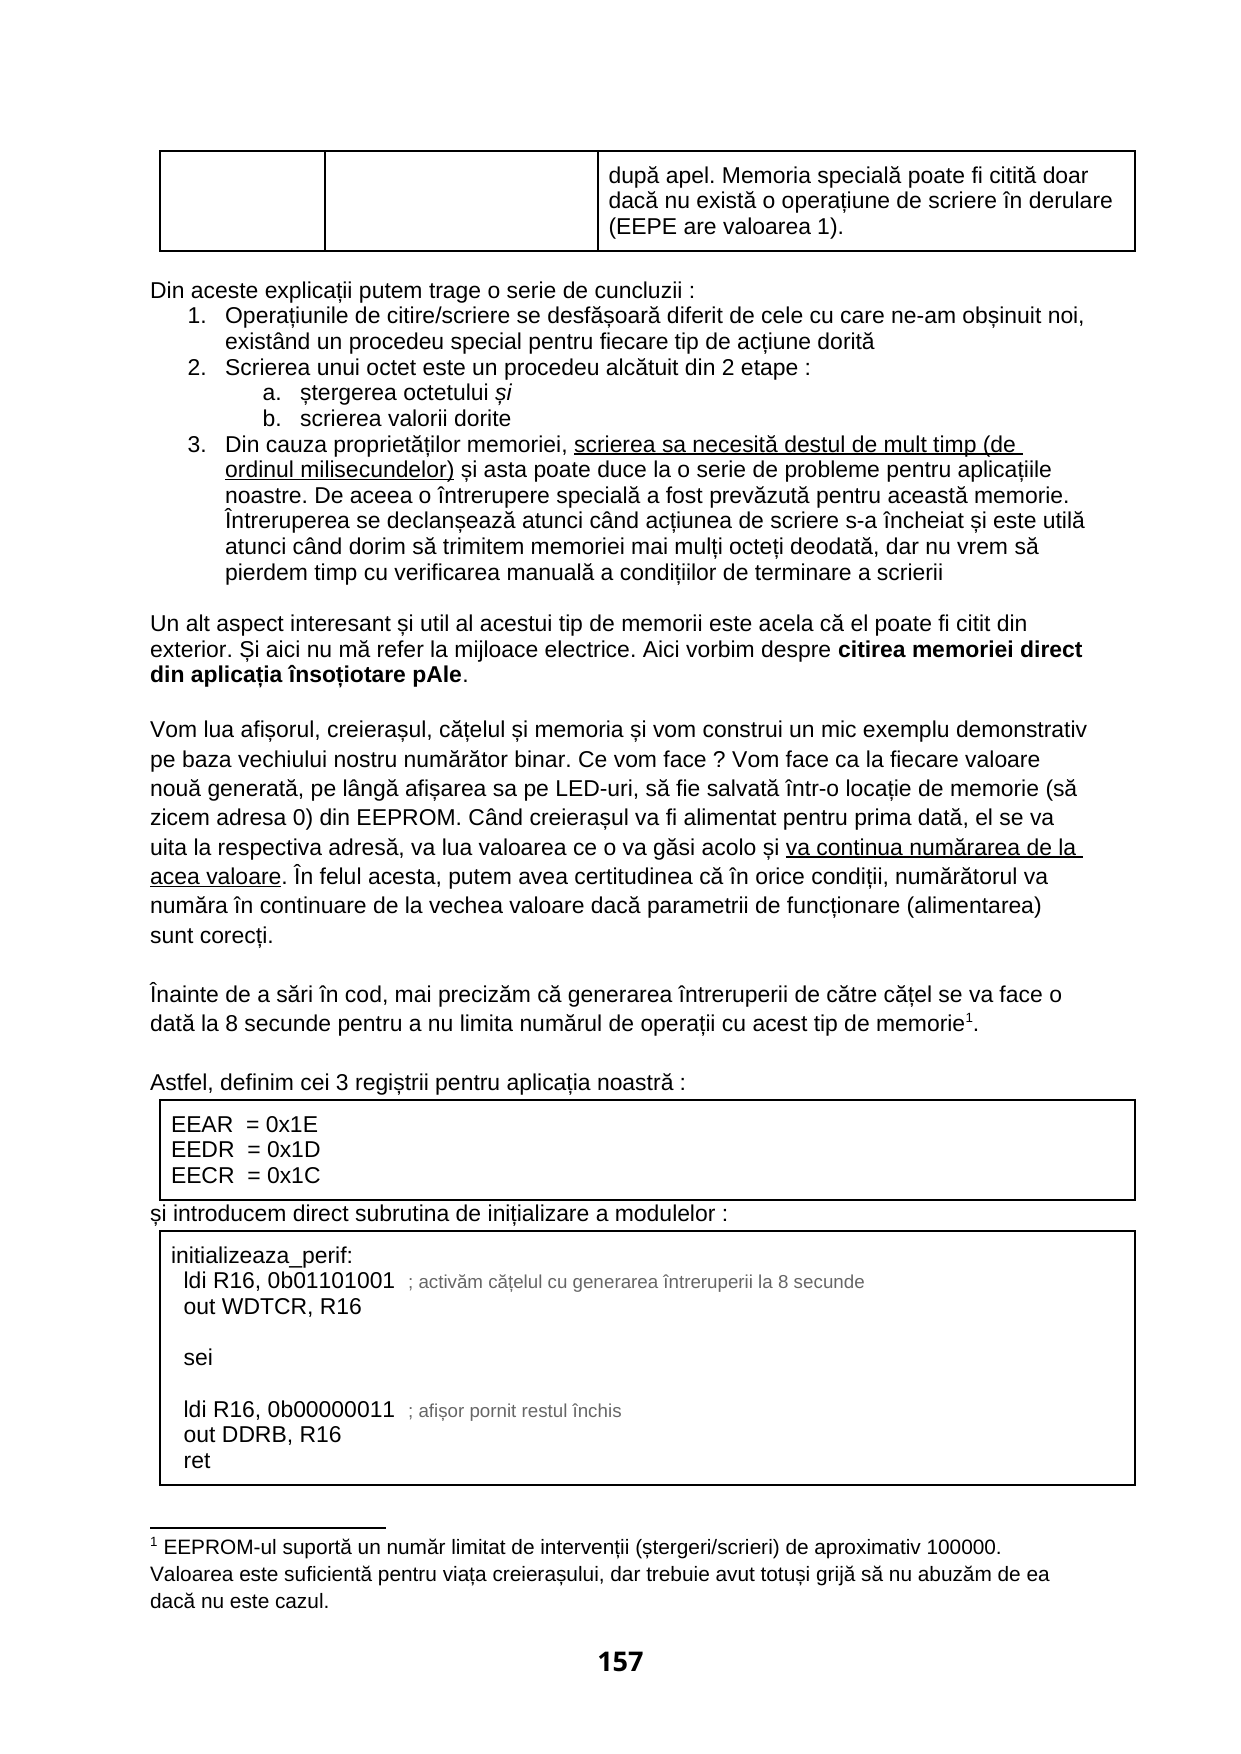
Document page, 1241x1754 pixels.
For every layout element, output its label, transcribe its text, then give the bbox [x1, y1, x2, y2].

table_cell după apel. Memoria specială poate fi citită doar dacă nu există o operațiune de scriere în derulare (EEPE are valoarea 1). [599, 152, 1134, 250]
table_header initializeaza_perif: ldi R16, 0b01101001 ; activăm cățelul cu generarea întreruperii la 8 secunde out WDTCR, R16 sei ldi R16, 0b00000011 ; afișor pornit restul închis out DDRB, R16 ret [161, 1232, 1134, 1483]
list Din cauza proprietăților memoriei, scrierea sa necesită destul de mult timp (de ordinul milisecundelor) și asta poate duce la o serie de probleme pentru aplicațiile noastre. De aceea o întrerupere specială a fost prevăzută pentru această memorie. Întreruperea se declanșează atunci când acțiunea de scriere s-a încheiat și este utilă atunci când dorim să trimitem memoriei mai mulți octeți deodată, dar nu vrem să pierdem timp cu verificarea manuală a condițiilor de terminare a scrierii [187, 431, 1091, 585]
text Astfel, definim cei 3 regiștrii pentru aplicația noastră : [150, 1069, 1091, 1095]
list scrierea valorii dorite [262, 406, 1091, 431]
table_header EEAR = 0x1E EEDR = 0x1D EECR = 0x1C [161, 1101, 1134, 1198]
text Vom lua afișorul, creierașul, cățelul și memoria și vom construi un mic exemplu demonstrativ pe baza vechiului nostru numărător binar. Ce vom face ? Vom face ca la fiecare valoare nouă generată, pe lângă afișarea sa pe LED-uri, să fie salvată într-o locație de memorie (să zicem adresa 0) din EEPROM. Când creierașul va fi alimentat pentru prima dată, el se va uita la respectiva adresă, va lua valoarea ce o va găsi acolo și va continua numărarea de la acea valoare. În felul acesta, putem avea certitudinea că în orice condiții, numărătorul va număra în continuare de la vechea valoare dacă parametrii de funcționare (alimentarea) sunt corecți. [150, 717, 1091, 948]
text Un alt aspect interesant și util al acestui tip de memorii este acela că el poate fi citit din exterior. Și aici nu mă refer la mijloace electrice. Aici vorbim despre citirea memoriei direct din aplicația însoțiotare pAle. [150, 611, 1091, 687]
list Scrierea unui octet este un procedeu alcătuit din 2 etape : [187, 354, 1091, 380]
text Din aceste explicații putem trage o serie de cuncluzii : [150, 277, 1091, 303]
list ștergerea octetului și [262, 380, 1091, 406]
text Înainte de a sări în cod, mai precizăm că generarea întreruperii de către cățel se va face o dată la 8 secunde pentru a nu limita numărul de operații cu acest tip de memorie. [150, 981, 1091, 1036]
table_cell [326, 152, 597, 250]
text și introducem direct subrutina de inițializare a modulelor : [150, 1201, 1091, 1226]
table_cell [161, 152, 324, 250]
list Operațiunile de citire/scriere se desfășoară diferit de cele cu care ne-am obșinuit noi, existând un procedeu special pentru fiecare tip de acțiune dorită [187, 303, 1091, 354]
text EEPROM-ul suportă un număr limitat de intervenții (ștergeri/scrieri) de aproximativ 100000. Valoarea este suficientă pentru viața creierașului, dar trebuie avut totuși grijă să nu abuzăm de ea dacă nu este cazul. [150, 1534, 1091, 1613]
